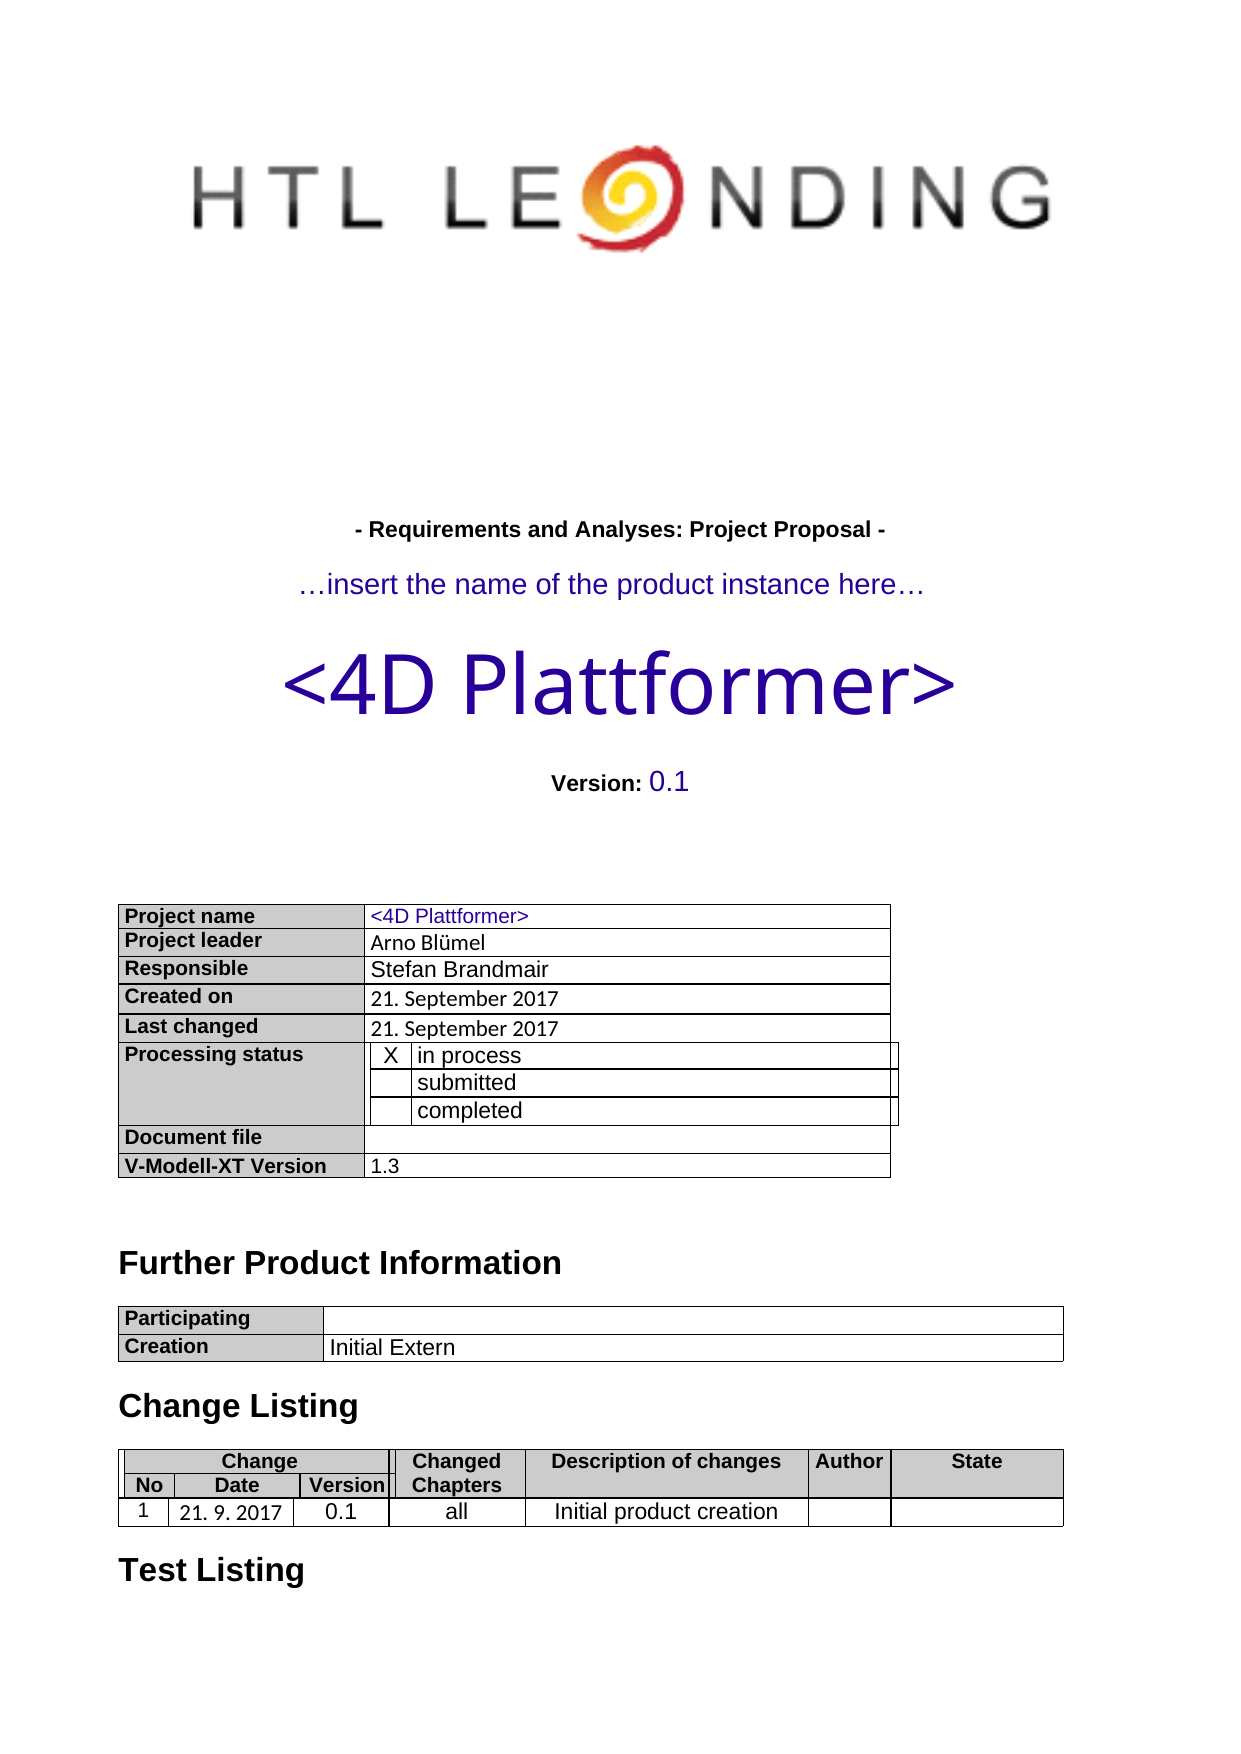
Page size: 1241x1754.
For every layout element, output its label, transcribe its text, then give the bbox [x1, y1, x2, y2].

table_cell 21. September 2017 [365, 985, 890, 1013]
table_cell 0.1 [294, 1499, 388, 1526]
table_cell 21. September 2017 [365, 1015, 890, 1042]
table_cell submitted [412, 1070, 890, 1096]
table_cell 1.3 [365, 1154, 890, 1177]
table_cell [371, 1098, 411, 1125]
table_cell Initial Extern [324, 1335, 1063, 1361]
text Further Product Information [118, 1243, 1122, 1281]
table_header Changed Chapters [396, 1450, 525, 1497]
table_cell Responsible [119, 957, 364, 983]
text - Requirements and Analyses: Project Proposal - [118, 516, 1122, 542]
table_header Author [809, 1450, 890, 1497]
text Change Listing [118, 1386, 1122, 1424]
table_cell [365, 1043, 370, 1125]
table_header Change [125, 1450, 388, 1473]
table_header X [371, 1043, 411, 1068]
table_header Project name [119, 905, 364, 928]
table_cell Creation [119, 1335, 323, 1361]
table_cell Last changed [119, 1015, 364, 1042]
table_cell Version [301, 1474, 388, 1497]
table_cell No [125, 1474, 174, 1497]
table_header State [892, 1450, 1063, 1497]
table_cell Arno Blümel [365, 929, 890, 956]
table_header Description of changes [526, 1450, 808, 1497]
table_cell 21. 9. 2017 [169, 1499, 293, 1526]
table_cell completed [412, 1098, 890, 1125]
text …insert the name of the product instance here… [118, 567, 1122, 601]
table_cell all [390, 1499, 525, 1526]
table_header [119, 1450, 124, 1497]
text <4D Plattformer> [118, 626, 1122, 739]
table_cell V-Modell-XT Version [119, 1154, 364, 1177]
table_cell Document file [119, 1126, 364, 1153]
table_cell [365, 1126, 890, 1153]
table_cell Date [175, 1474, 299, 1497]
table_cell Created on [119, 985, 364, 1013]
text Test Listing [118, 1551, 1122, 1589]
table_cell Processing status [119, 1043, 364, 1125]
table_cell Stefan Brandmair [365, 957, 890, 983]
table_cell Initial product creation [526, 1499, 808, 1526]
text Version: 0.1 [118, 764, 1122, 798]
table_cell Project leader [119, 929, 364, 956]
table_header in process [412, 1043, 890, 1068]
table_cell [371, 1070, 411, 1096]
table_cell [809, 1499, 890, 1526]
table_header Participating [119, 1307, 323, 1334]
table_cell [892, 1499, 1063, 1526]
table_header <4D Plattformer> [365, 905, 890, 928]
table_cell 1 [119, 1499, 168, 1526]
table_header [324, 1307, 1063, 1334]
